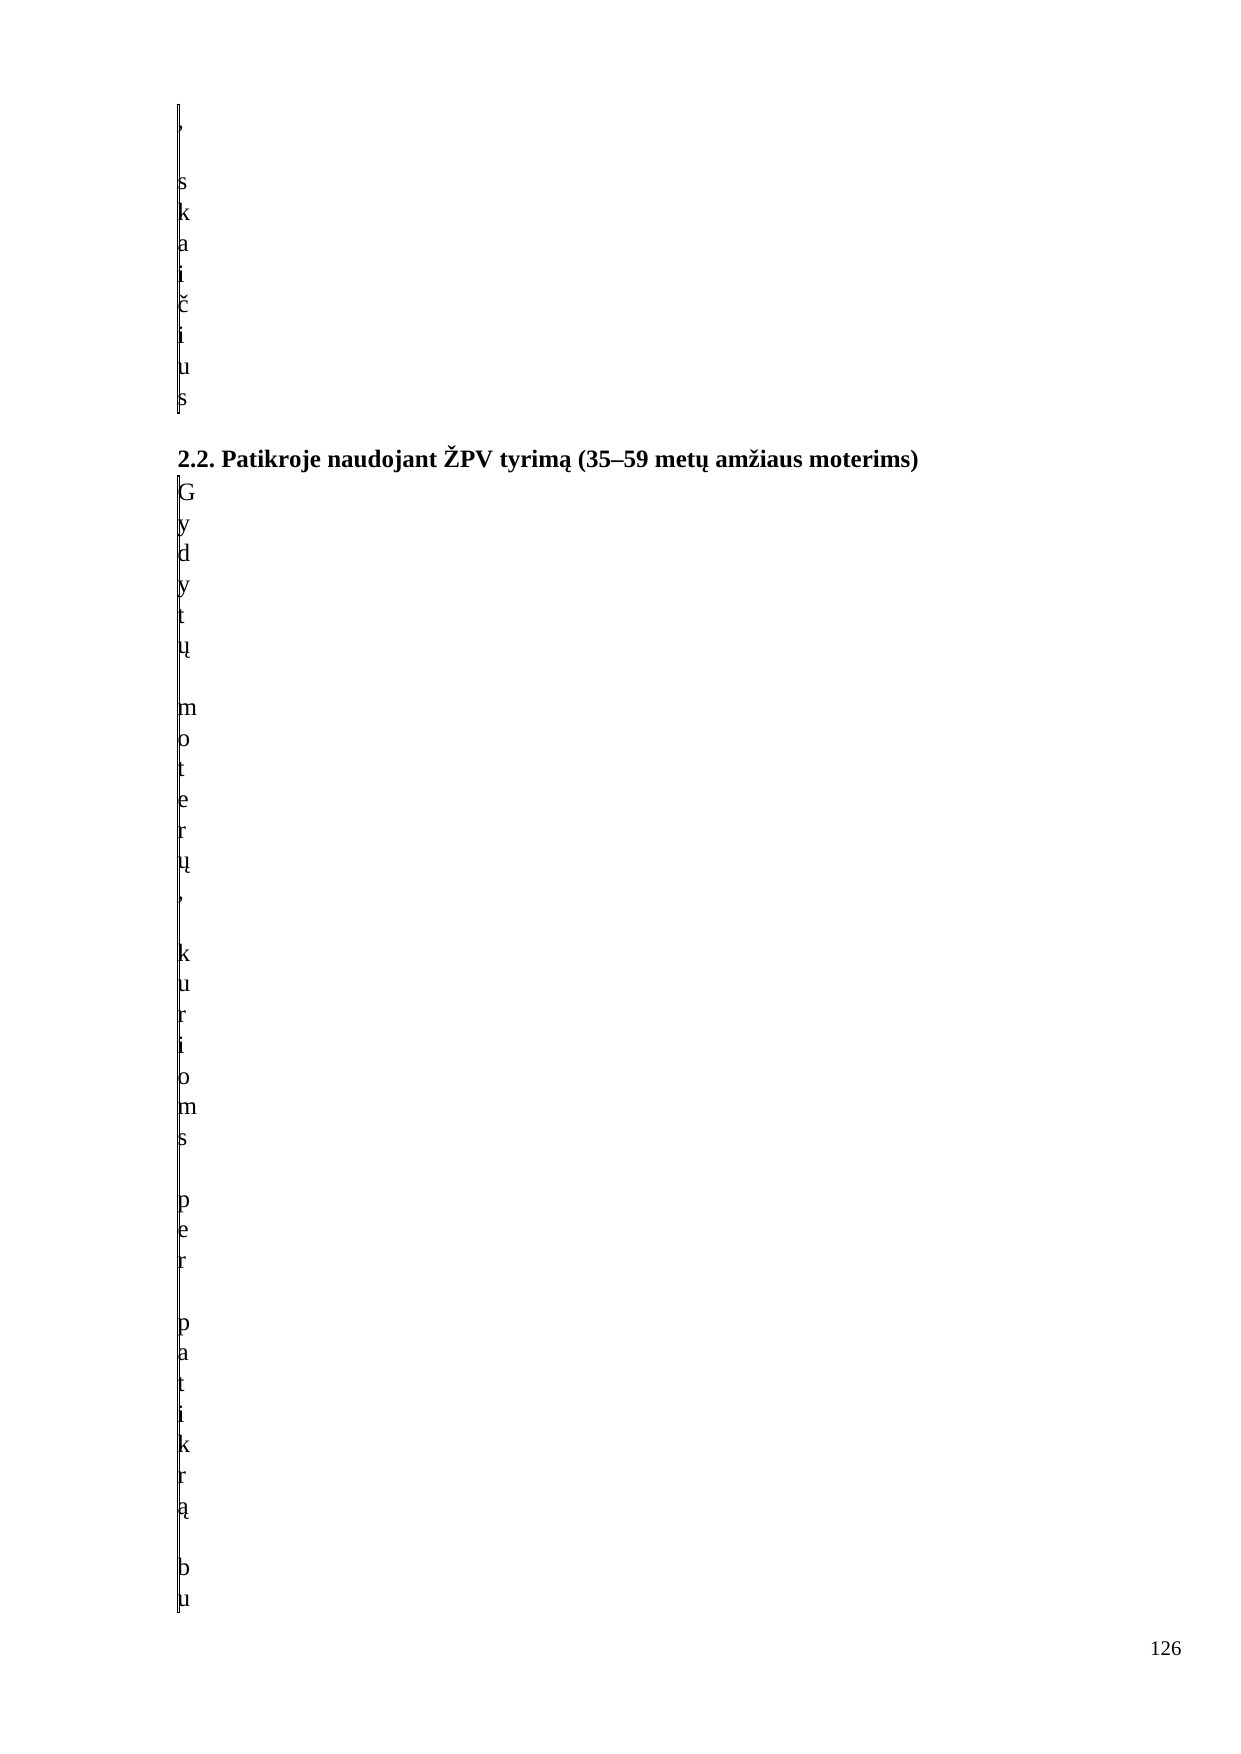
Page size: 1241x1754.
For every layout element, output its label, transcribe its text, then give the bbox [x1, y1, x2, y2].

text 2.2. Patikroje naudojant ŽPV tyrimą (35–59 metų amžiaus moterims) [177, 444, 1181, 473]
